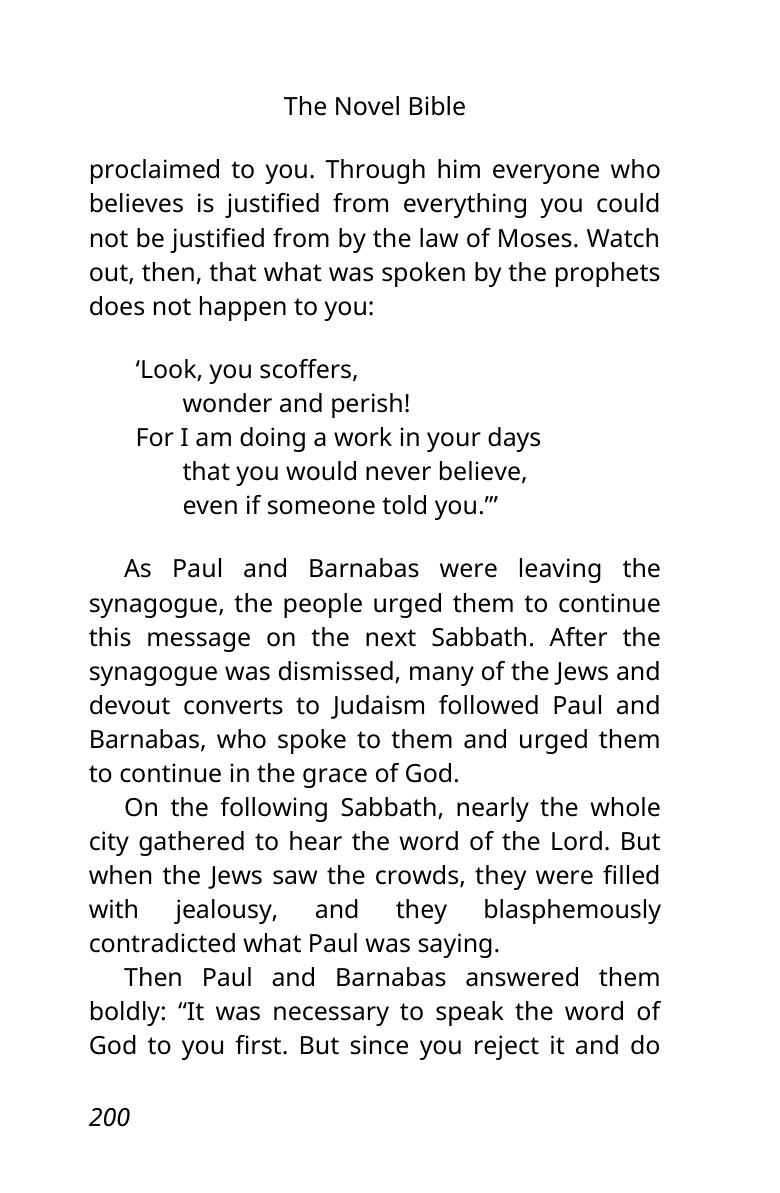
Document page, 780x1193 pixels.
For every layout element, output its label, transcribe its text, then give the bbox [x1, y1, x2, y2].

text proclaimed to you. Through him everyone who believes is justified from everything you could not be justified from by the law of Moses. Watch out, then, that what was spoken by the prophets does not happen to you: [88, 152, 661, 322]
text wonder and perish! [182, 386, 661, 420]
text As Paul and Barnabas were leaving the synagogue, the people urged them to continue this message on the next Sabbath. After the synagogue was dismissed, many of the Jews and devout converts to Judaism followed Paul and Barnabas, who spoke to them and urged them to continue in the grace of God. [88, 551, 661, 789]
text ‘Look, you scoffers, [135, 352, 614, 386]
text On the following Sabbath, nearly the whole city gathered to hear the word of the Lord. But when the Jews saw the crowds, they were filled with jealousy, and they blasphemously contradicted what Paul was saying. [88, 789, 661, 960]
text For I am doing a work in your days [135, 420, 661, 454]
text even if someone told you.’” [182, 488, 661, 522]
text Then Paul and Barnabas answered them boldly: “It was necessary to speak the word of God to you first. But since you reject it and do [88, 960, 661, 1062]
text that you would never believe, [182, 454, 661, 488]
